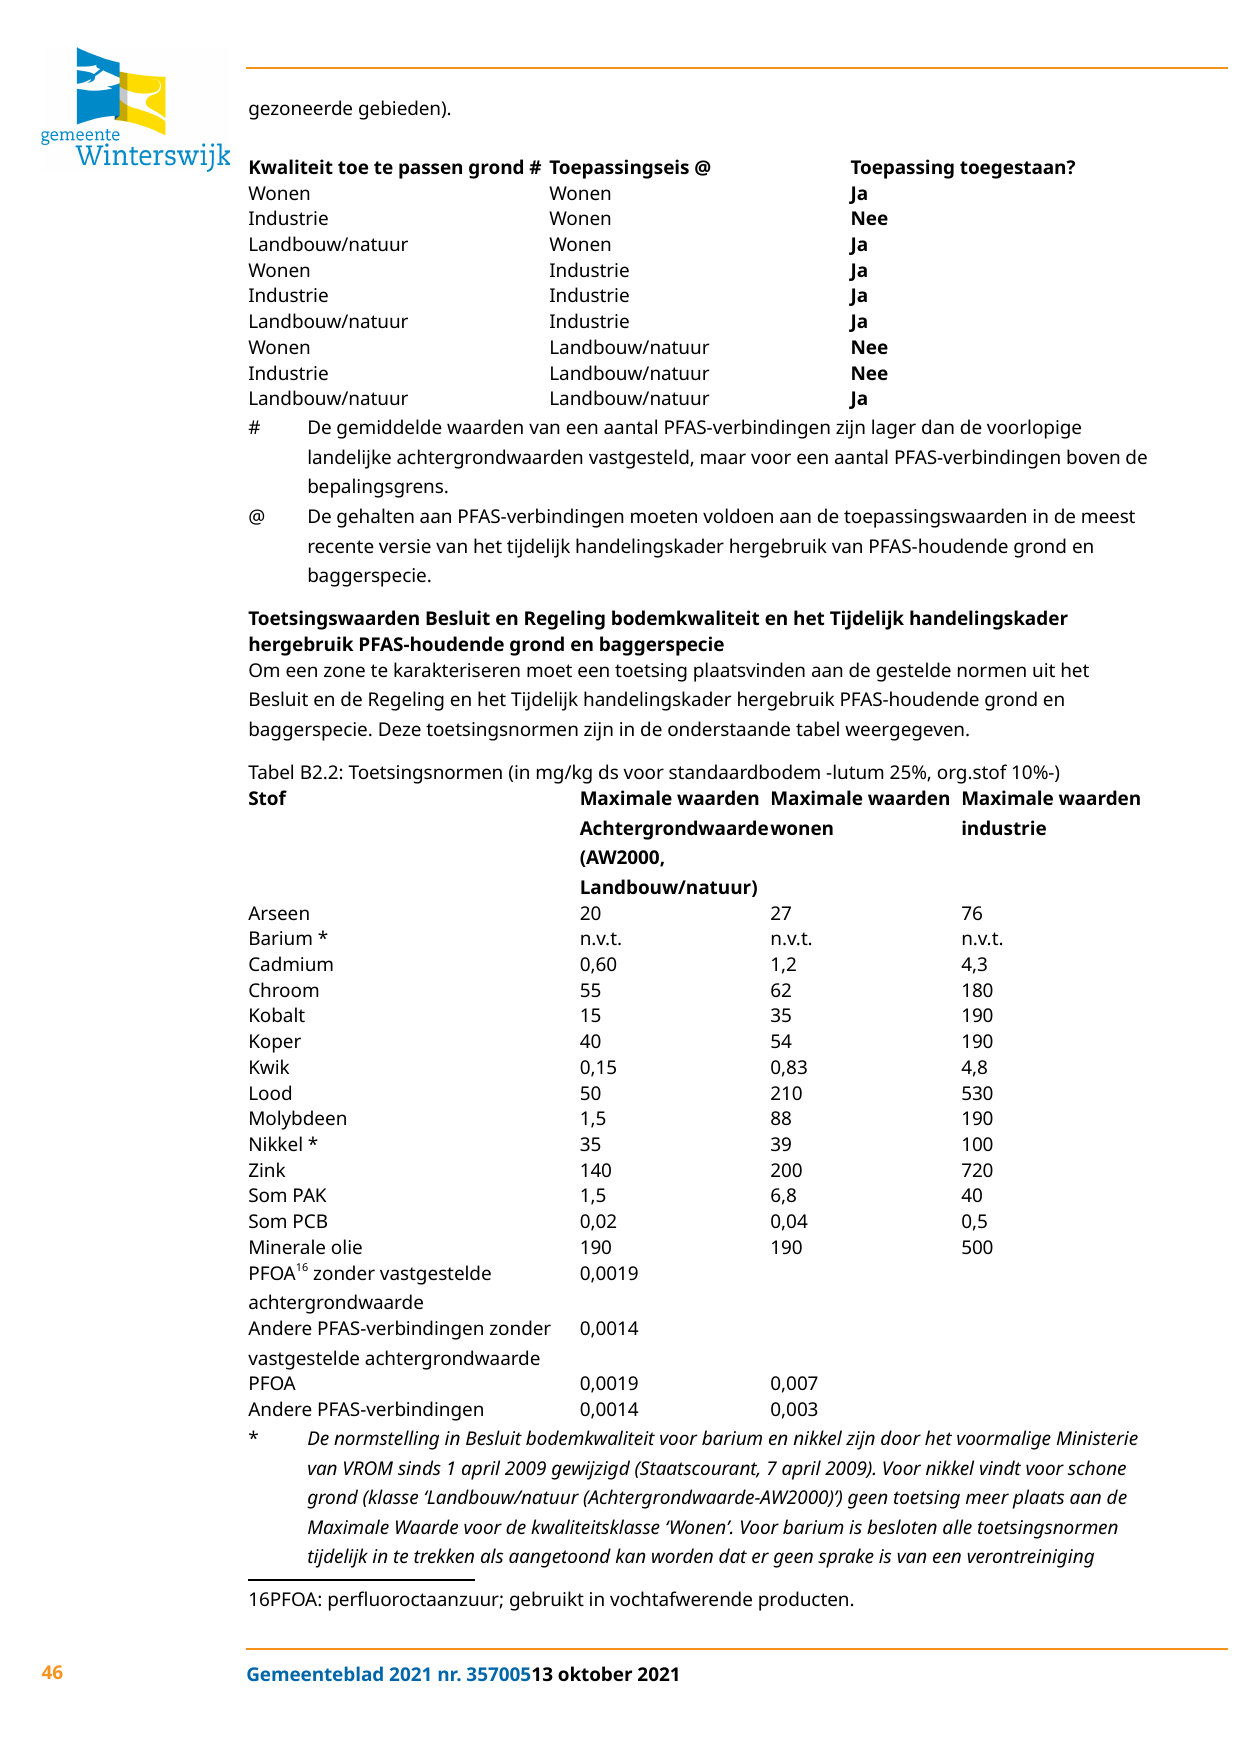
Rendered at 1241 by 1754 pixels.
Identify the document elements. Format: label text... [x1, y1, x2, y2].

table_cell 530 [961, 1080, 1152, 1106]
table_cell 76 [961, 900, 1152, 925]
table_cell Som PAK [248, 1183, 579, 1208]
table_cell 1,2 [770, 951, 961, 977]
list De gehalten aan PFAS-verbindingen moeten voldoen aan de toepassingswaarden in de meest recente versie van het tijdelijk handelingskader hergebruik van PFAS-houdende grond en baggerspecie. [248, 503, 1152, 588]
table_cell Ja [850, 180, 1152, 206]
table_cell 40 [961, 1183, 1152, 1208]
table_cell Landbouw/natuur [549, 360, 850, 386]
table_cell 40 [580, 1028, 770, 1054]
table_header Maximale waarden wonen [770, 785, 961, 900]
table_cell 0,0014 [580, 1315, 1152, 1371]
table_cell 20 [580, 900, 770, 925]
table_cell 100 [961, 1131, 1152, 1157]
table_cell 50 [580, 1080, 770, 1106]
table_cell 0,15 [580, 1054, 770, 1080]
table_cell 0,0019 [580, 1260, 1152, 1315]
table_cell 0,007 [770, 1371, 1152, 1396]
text gezoneerde gebieden). [248, 95, 1152, 121]
table_cell 200 [770, 1157, 961, 1183]
table_cell Minerale olie [248, 1234, 579, 1260]
table_cell Wonen [248, 180, 549, 206]
table_cell Industrie [549, 257, 850, 283]
table_cell Industrie [549, 309, 850, 334]
table_cell Nee [850, 334, 1152, 360]
table_cell Landbouw/natuur [549, 334, 850, 360]
table_cell Ja [850, 386, 1152, 411]
table_cell Wonen [549, 180, 850, 206]
table_cell 190 [961, 1028, 1152, 1054]
table_cell 54 [770, 1028, 961, 1054]
table_cell Cadmium [248, 951, 579, 977]
table_cell Industrie [248, 283, 549, 308]
table_cell Industrie [248, 360, 549, 386]
table_cell 88 [770, 1106, 961, 1131]
table_cell 140 [580, 1157, 770, 1183]
table_cell Landbouw/natuur [248, 309, 549, 334]
table_cell 190 [580, 1234, 770, 1260]
table_cell Industrie [248, 206, 549, 231]
table_cell 0,5 [961, 1209, 1152, 1234]
table_cell 0,003 [770, 1396, 1152, 1422]
table_cell Nikkel * [248, 1131, 579, 1157]
table_header Maximale waarden industrie [961, 785, 1152, 900]
table_cell Wonen [549, 206, 850, 231]
table_cell Koper [248, 1028, 579, 1054]
table_cell Ja [850, 231, 1152, 257]
table_cell 190 [961, 1106, 1152, 1131]
table_cell Landbouw/natuur [248, 231, 549, 257]
table_cell Industrie [549, 283, 850, 308]
table_cell 0,60 [580, 951, 770, 977]
table_cell 55 [580, 977, 770, 1003]
table_cell 0,02 [580, 1209, 770, 1234]
table_cell 500 [961, 1234, 1152, 1260]
table_cell 0,04 [770, 1209, 961, 1234]
text Toetsingswaarden Besluit en Regeling bodemkwaliteit en het Tijdelijk handelingskader hergebruik PFAS-houdende grond en baggerspecie [248, 606, 1152, 657]
table_cell 0,0014 [580, 1396, 770, 1422]
table_cell Wonen [248, 257, 549, 283]
table_cell Som PCB [248, 1209, 579, 1234]
table_header Stof [248, 785, 579, 900]
table_cell 0,0019 [580, 1371, 770, 1396]
text Tabel B2.2: Toetsingsnormen (in mg/kg ds voor standaardbodem -lutum 25%, org.stof 10%-) [248, 759, 1152, 785]
table_cell Ja [850, 257, 1152, 283]
table_cell 27 [770, 900, 961, 925]
table_cell Landbouw/natuur [549, 386, 850, 411]
table_cell Andere PFAS-verbindingen [248, 1396, 579, 1422]
table_cell 6,8 [770, 1183, 961, 1208]
table_cell Arseen [248, 900, 579, 925]
table_cell 4,3 [961, 951, 1152, 977]
table_cell 62 [770, 977, 961, 1003]
table_cell 0,83 [770, 1054, 961, 1080]
table_cell 39 [770, 1131, 961, 1157]
table_cell 180 [961, 977, 1152, 1003]
table_cell Lood [248, 1080, 579, 1106]
table_cell Kwik [248, 1054, 579, 1080]
table_cell 720 [961, 1157, 1152, 1183]
table_cell Wonen [248, 334, 549, 360]
list De gemiddelde waarden van een aantal PFAS-verbindingen zijn lager dan de voorlopige landelijke achtergrondwaarden vastgesteld, maar voor een aantal PFAS-verbindingen boven de bepalingsgrens. [248, 414, 1152, 499]
table_cell Nee [850, 206, 1152, 231]
table_header Kwaliteit toe te passen grond # [248, 154, 549, 180]
table_cell Zink [248, 1157, 579, 1183]
text Om een zone te karakteriseren moet een toetsing plaatsvinden aan de gestelde normen uit het Besluit en de Regeling en het Tijdelijk handelingskader hergebruik PFAS-houdende grond en baggerspecie. Deze toetsingsnormen zijn in de onderstaande tabel weergegeven. [248, 657, 1152, 742]
table_cell 1,5 [580, 1183, 770, 1208]
table_cell 210 [770, 1080, 961, 1106]
table_cell Nee [850, 360, 1152, 386]
picture [225, 153, 231, 162]
picture [41, 47, 231, 172]
table_header Toepassingseis @ [549, 154, 850, 180]
table_cell Ja [850, 283, 1152, 308]
table_cell PFOA [248, 1371, 579, 1396]
table_cell 1,5 [580, 1106, 770, 1131]
table_cell Barium * [248, 925, 579, 951]
table_cell Wonen [549, 231, 850, 257]
table_cell 35 [580, 1131, 770, 1157]
table_cell Ja [850, 309, 1152, 334]
table_cell Molybdeen [248, 1106, 579, 1131]
table_header Maximale waarden Achtergrondwaarde (AW2000, Landbouw/natuur) [580, 785, 770, 900]
table_cell 35 [770, 1003, 961, 1028]
table_cell 190 [770, 1234, 961, 1260]
table_cell 190 [961, 1003, 1152, 1028]
table_cell n.v.t. [770, 925, 961, 951]
table_cell 15 [580, 1003, 770, 1028]
table_cell Landbouw/natuur [248, 386, 549, 411]
list De normstelling in Besluit bodemkwaliteit voor barium en nikkel zijn door het voormalige Ministerie van VROM sinds 1 april 2009 gewijzigd (Staatscourant, 7 april 2009). Voor nikkel vindt voor schone grond (klasse ‘Landbouw/natuur (Achtergrondwaarde-AW2000)’) geen toetsing meer plaats aan de Maximale Waarde voor de kwaliteitsklasse ‘Wonen’. Voor barium is besloten alle toetsingsnormen tijdelijk in te trekken als aangetoond kan worden dat er geen sprake is van een verontreiniging [248, 1425, 1152, 1569]
table_cell PFOA zonder vastgestelde achtergrondwaarde [248, 1260, 579, 1315]
table_cell n.v.t. [961, 925, 1152, 951]
table_cell Andere PFAS-verbindingen zonder vastgestelde achtergrondwaarde [248, 1315, 579, 1371]
table_header Toepassing toegestaan? [850, 154, 1152, 180]
table_cell Kobalt [248, 1003, 579, 1028]
table_cell n.v.t. [580, 925, 770, 951]
table_cell Chroom [248, 977, 579, 1003]
table_cell 4,8 [961, 1054, 1152, 1080]
